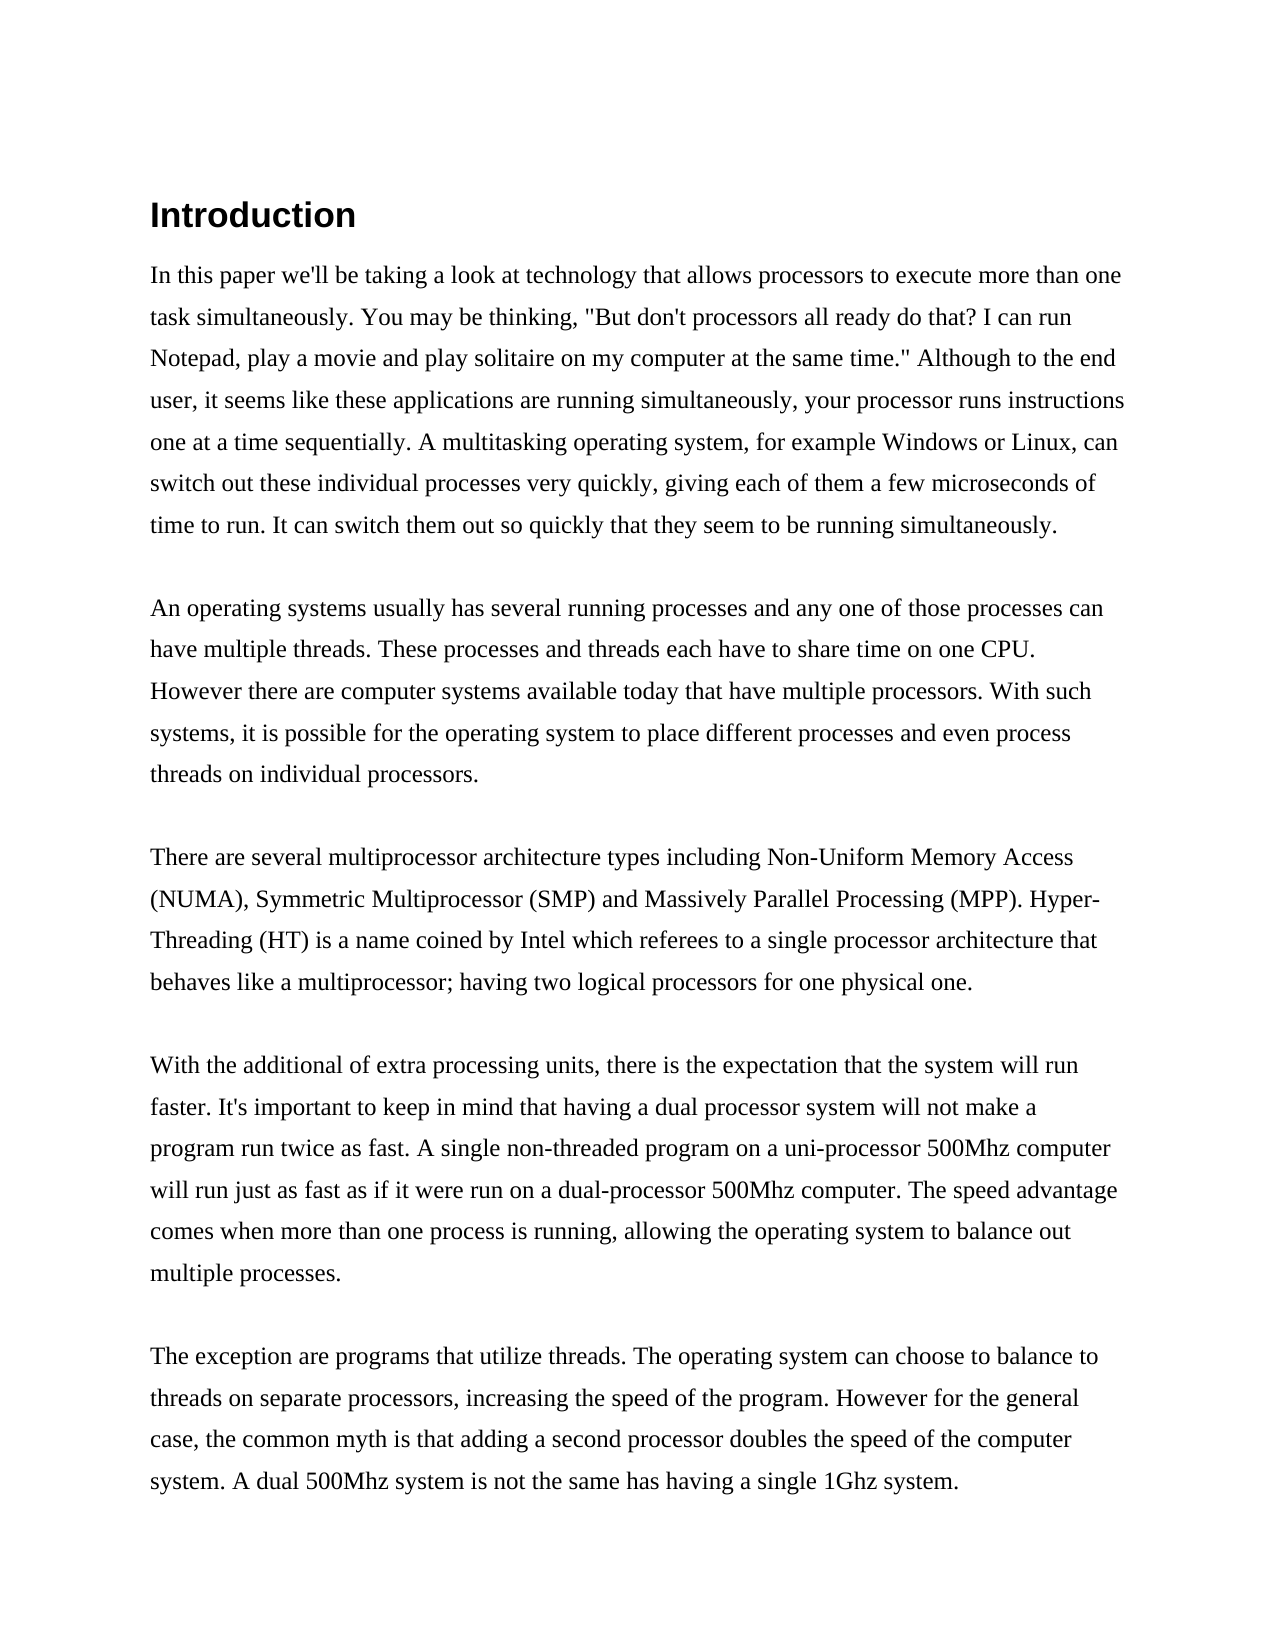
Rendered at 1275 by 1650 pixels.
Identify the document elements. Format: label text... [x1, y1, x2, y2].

subtitle Introduction [150, 196, 1125, 235]
text With the additional of extra processing units, there is the expectation that the system will run faster. It's important to keep in mind that having a dual processor system will not make a program run twice as fast. A single non-threaded program on a uni-processor 500Mhz computer will run just as fast as if it were run on a dual-processor 500Mhz computer. The speed advantage comes when more than one process is running, allowing the operating system to balance out multiple processes. [150, 1051, 1125, 1287]
text An operating systems usually has several running processes and any one of those processes can have multiple threads. These processes and threads each have to share time on one CPU. However there are computer systems available today that have multiple processors. With such systems, it is possible for the operating system to place different processes and even process threads on individual processors. [150, 594, 1125, 788]
text The exception are programs that utilize threads. The operating system can choose to balance to threads on separate processors, increasing the speed of the program. However for the general case, the common myth is that adding a second processor doubles the speed of the computer system. A dual 500Mhz system is not the same has having a single 1Ghz system. [150, 1342, 1125, 1494]
text In this paper we'll be taking a look at technology that allows processors to execute more than one task simultaneously. You may be thinking, "But don't processors all ready do that? I can run Notepad, play a movie and play solitaire on my computer at the same time." Although to the end user, it seems like these applications are running simultaneously, your processor runs instructions one at a time sequentially. A multitasking operating system, for example Windows or Linux, can switch out these individual processes very quickly, giving each of them a few microseconds of time to run. It can switch them out so quickly that they seem to be running simultaneously. [150, 261, 1125, 538]
text There are several multiprocessor architecture types including Non-Uniform Memory Access (NUMA), Symmetric Multiprocessor (SMP) and Massively Parallel Processing (MPP). Hyper-Threading (HT) is a name coined by Intel which referees to a single processor architecture that behaves like a multiprocessor; having two logical processors for one physical one. [150, 843, 1125, 996]
